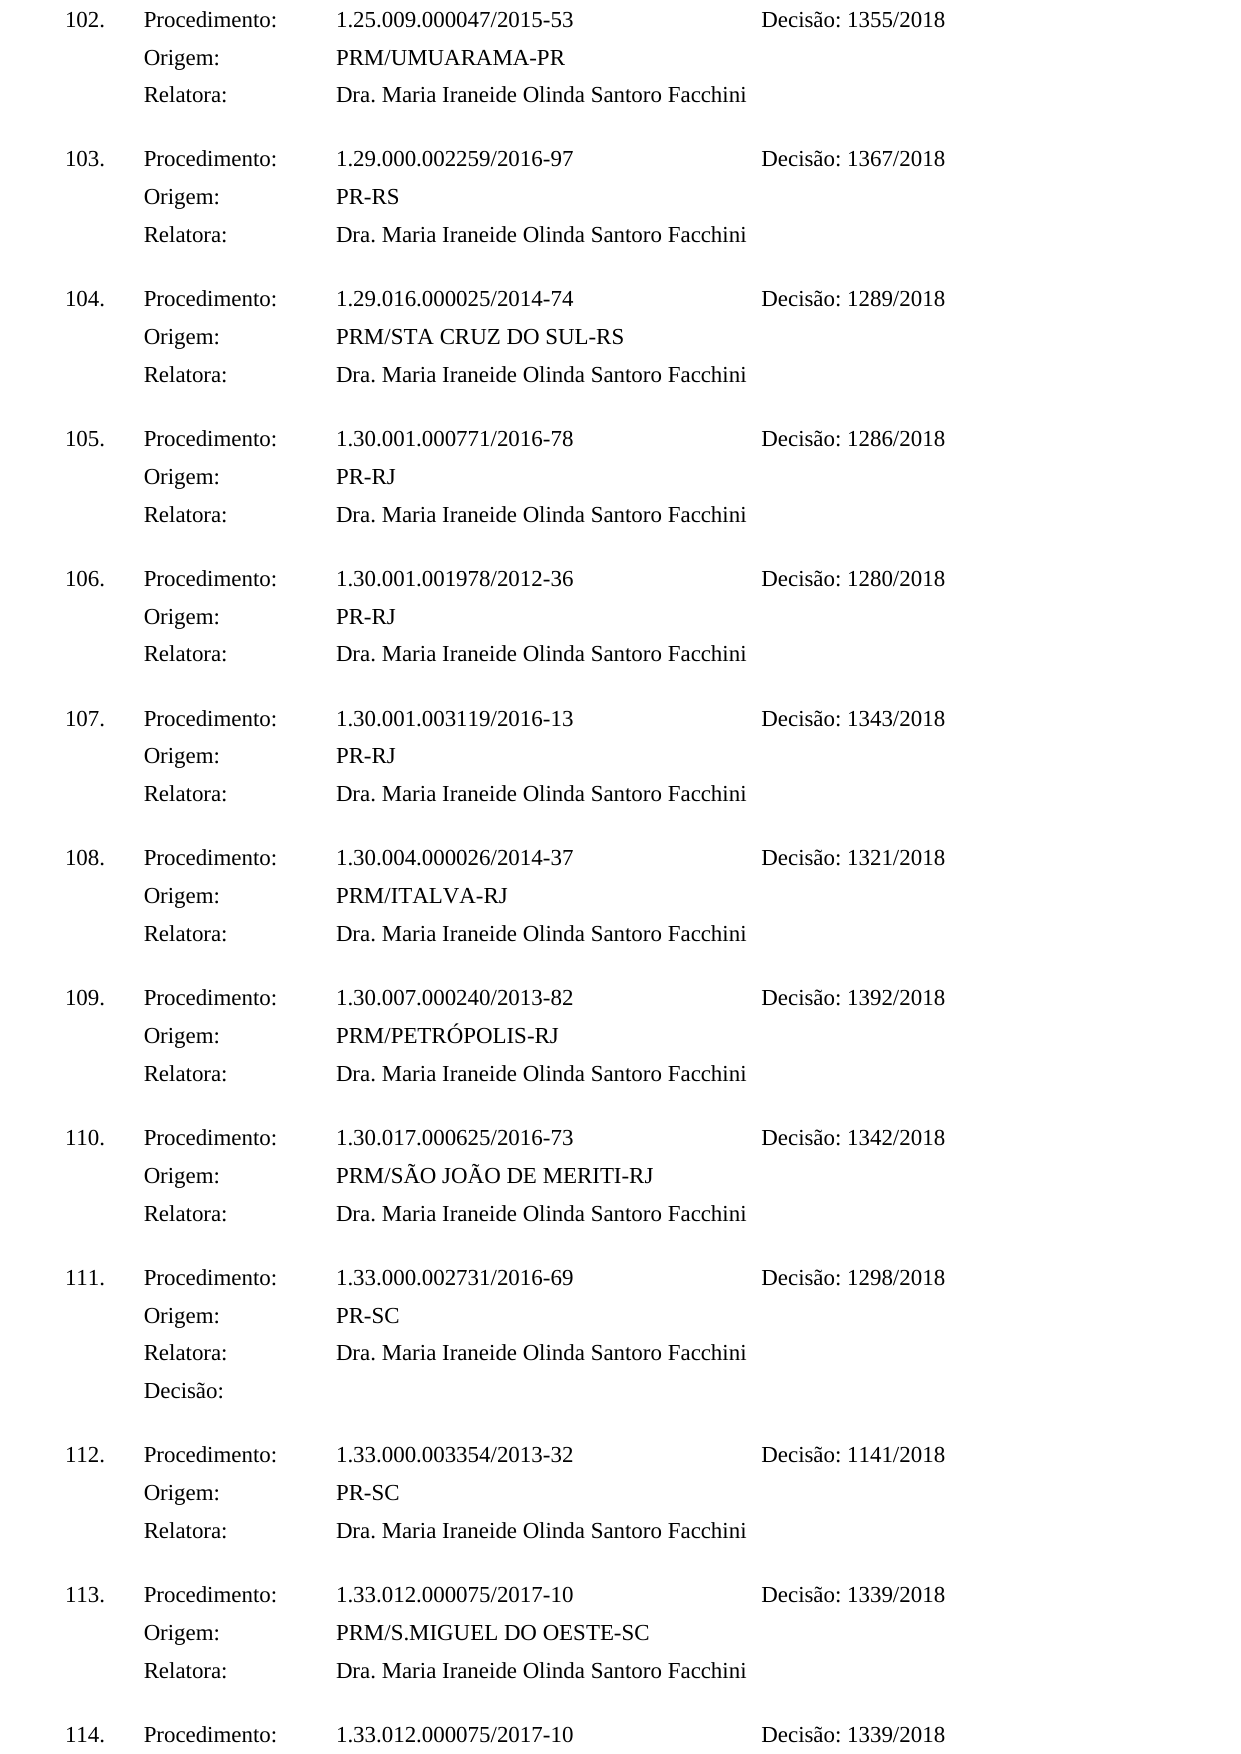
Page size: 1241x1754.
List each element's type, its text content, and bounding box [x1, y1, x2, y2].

table_header 108. [59, 839, 138, 877]
table_cell Dra. Maria Iraneide Olinda Santoro Facchini [330, 1511, 1181, 1549]
table_header Decisão: 1343/2018 [755, 699, 1181, 737]
table_header 1.33.012.000075/2017-10 [330, 1576, 755, 1613]
table_header Procedimento: [138, 140, 330, 178]
table_cell PRM/PETRÓPOLIS-RJ [330, 1016, 1181, 1054]
table_cell [59, 495, 138, 533]
table_cell Origem: [138, 1474, 330, 1511]
table_header Procedimento: [138, 1258, 330, 1296]
table_cell [59, 1613, 138, 1651]
table_header Procedimento: [138, 979, 330, 1016]
table_header 104. [59, 280, 138, 317]
table_cell Relatora: [138, 1054, 330, 1092]
table_header Decisão: 1367/2018 [755, 140, 1181, 178]
table_header 107. [59, 699, 138, 737]
table_cell [59, 597, 138, 635]
table_header Decisão: 1342/2018 [755, 1118, 1181, 1156]
table_cell PR-SC [330, 1296, 1181, 1334]
table_cell Dra. Maria Iraneide Olinda Santoro Facchini [330, 914, 1181, 952]
table_cell Origem: [138, 318, 330, 355]
table_header 113. [59, 1576, 138, 1613]
table_cell Relatora: [138, 355, 330, 393]
table_header Procedimento: [138, 280, 330, 317]
table_cell [59, 1296, 138, 1334]
table_cell Dra. Maria Iraneide Olinda Santoro Facchini [330, 775, 1181, 812]
table_cell [59, 737, 138, 774]
table_cell [59, 635, 138, 673]
table_cell Dra. Maria Iraneide Olinda Santoro Facchini [330, 1054, 1181, 1092]
table_header 103. [59, 140, 138, 178]
table_cell [59, 76, 138, 113]
table_header Decisão: 1392/2018 [755, 979, 1181, 1016]
table_header 105. [59, 419, 138, 457]
table_cell Dra. Maria Iraneide Olinda Santoro Facchini [330, 1194, 1181, 1232]
table_cell [59, 1651, 138, 1689]
table_cell Origem: [138, 597, 330, 635]
table_cell PR-RS [330, 178, 1181, 215]
table_cell Dra. Maria Iraneide Olinda Santoro Facchini [330, 76, 1181, 113]
table_header Decisão: 1355/2018 [755, 0, 1181, 38]
table_cell Relatora: [138, 76, 330, 113]
table_cell Relatora: [138, 1334, 330, 1372]
table_header Procedimento: [138, 1576, 330, 1613]
table_cell Relatora: [138, 215, 330, 253]
table_header 1.30.001.001978/2012-36 [330, 559, 755, 597]
table_cell [59, 215, 138, 253]
table_cell Relatora: [138, 1194, 330, 1232]
table_header Decisão: [138, 1372, 330, 1409]
table_cell Dra. Maria Iraneide Olinda Santoro Facchini [330, 495, 1181, 533]
table_header 109. [59, 979, 138, 1016]
table_cell Relatora: [138, 1651, 330, 1689]
table_cell Relatora: [138, 495, 330, 533]
table_cell [59, 1474, 138, 1511]
table_cell Origem: [138, 38, 330, 76]
table_header Procedimento: [138, 1436, 330, 1473]
table_header 1.25.009.000047/2015-53 [330, 0, 755, 38]
table_header 1.30.004.000026/2014-37 [330, 839, 755, 877]
table_cell Relatora: [138, 775, 330, 812]
table_header [59, 1372, 138, 1409]
table_cell [59, 178, 138, 215]
table_header 1.30.001.000771/2016-78 [330, 419, 755, 457]
table_cell PR-SC [330, 1474, 1181, 1511]
table_header Procedimento: [138, 0, 330, 38]
table_cell PR-RJ [330, 457, 1181, 495]
table_cell Origem: [138, 1156, 330, 1194]
table_cell [59, 914, 138, 952]
table_header 110. [59, 1118, 138, 1156]
table_cell Origem: [138, 877, 330, 914]
table_cell PRM/STA CRUZ DO SUL-RS [330, 318, 1181, 355]
table_header Decisão: 1286/2018 [755, 419, 1181, 457]
table_header 1.33.000.003354/2013-32 [330, 1436, 755, 1473]
table_cell [59, 457, 138, 495]
table_cell [59, 355, 138, 393]
table_header 114. [59, 1715, 138, 1753]
table_header 111. [59, 1258, 138, 1296]
table_cell Relatora: [138, 914, 330, 952]
table_header 112. [59, 1436, 138, 1473]
table_header 1.29.016.000025/2014-74 [330, 280, 755, 317]
table_cell Origem: [138, 178, 330, 215]
table_cell [59, 1511, 138, 1549]
table_header Procedimento: [138, 839, 330, 877]
table_cell [59, 1194, 138, 1232]
table_header 102. [59, 0, 138, 38]
table_cell [59, 877, 138, 914]
table_cell [59, 1156, 138, 1194]
table_header Procedimento: [138, 1715, 330, 1753]
table_header Decisão: 1298/2018 [755, 1258, 1181, 1296]
table_cell PRM/S.MIGUEL DO OESTE-SC [330, 1613, 1181, 1651]
table_cell PRM/UMUARAMA-PR [330, 38, 1181, 76]
table_cell [59, 775, 138, 812]
table_cell [59, 38, 138, 76]
table_header Decisão: 1339/2018 [755, 1715, 1181, 1753]
table_cell [59, 318, 138, 355]
table_cell [59, 1334, 138, 1372]
table_header Procedimento: [138, 419, 330, 457]
table_cell PR-RJ [330, 737, 1181, 774]
table_cell PRM/ITALVA-RJ [330, 877, 1181, 914]
table_header Decisão: 1339/2018 [755, 1576, 1181, 1613]
table_header 1.30.007.000240/2013-82 [330, 979, 755, 1016]
table_header 1.29.000.002259/2016-97 [330, 140, 755, 178]
table_cell Origem: [138, 1296, 330, 1334]
table_header Decisão: 1280/2018 [755, 559, 1181, 597]
table_header 1.30.001.003119/2016-13 [330, 699, 755, 737]
table_cell [59, 1054, 138, 1092]
table_cell Origem: [138, 1016, 330, 1054]
table_header Decisão: 1289/2018 [755, 280, 1181, 317]
table_header 1.33.012.000075/2017-10 [330, 1715, 755, 1753]
table_header Procedimento: [138, 559, 330, 597]
table_cell Dra. Maria Iraneide Olinda Santoro Facchini [330, 355, 1181, 393]
table_cell Origem: [138, 457, 330, 495]
table_header Decisão: 1141/2018 [755, 1436, 1181, 1473]
table_cell PRM/SÃO JOÃO DE MERITI-RJ [330, 1156, 1181, 1194]
table_cell Dra. Maria Iraneide Olinda Santoro Facchini [330, 1651, 1181, 1689]
table_header 106. [59, 559, 138, 597]
table_cell Origem: [138, 737, 330, 774]
table_cell Dra. Maria Iraneide Olinda Santoro Facchini [330, 1334, 1181, 1372]
table_cell PR-RJ [330, 597, 1181, 635]
table_cell Relatora: [138, 635, 330, 673]
table_cell Relatora: [138, 1511, 330, 1549]
table_header [330, 1372, 1181, 1409]
table_cell Dra. Maria Iraneide Olinda Santoro Facchini [330, 635, 1181, 673]
table_header Procedimento: [138, 699, 330, 737]
table_cell [59, 1016, 138, 1054]
table_header 1.30.017.000625/2016-73 [330, 1118, 755, 1156]
table_header Decisão: 1321/2018 [755, 839, 1181, 877]
table_cell Dra. Maria Iraneide Olinda Santoro Facchini [330, 215, 1181, 253]
table_header 1.33.000.002731/2016-69 [330, 1258, 755, 1296]
table_header Procedimento: [138, 1118, 330, 1156]
table_cell Origem: [138, 1613, 330, 1651]
